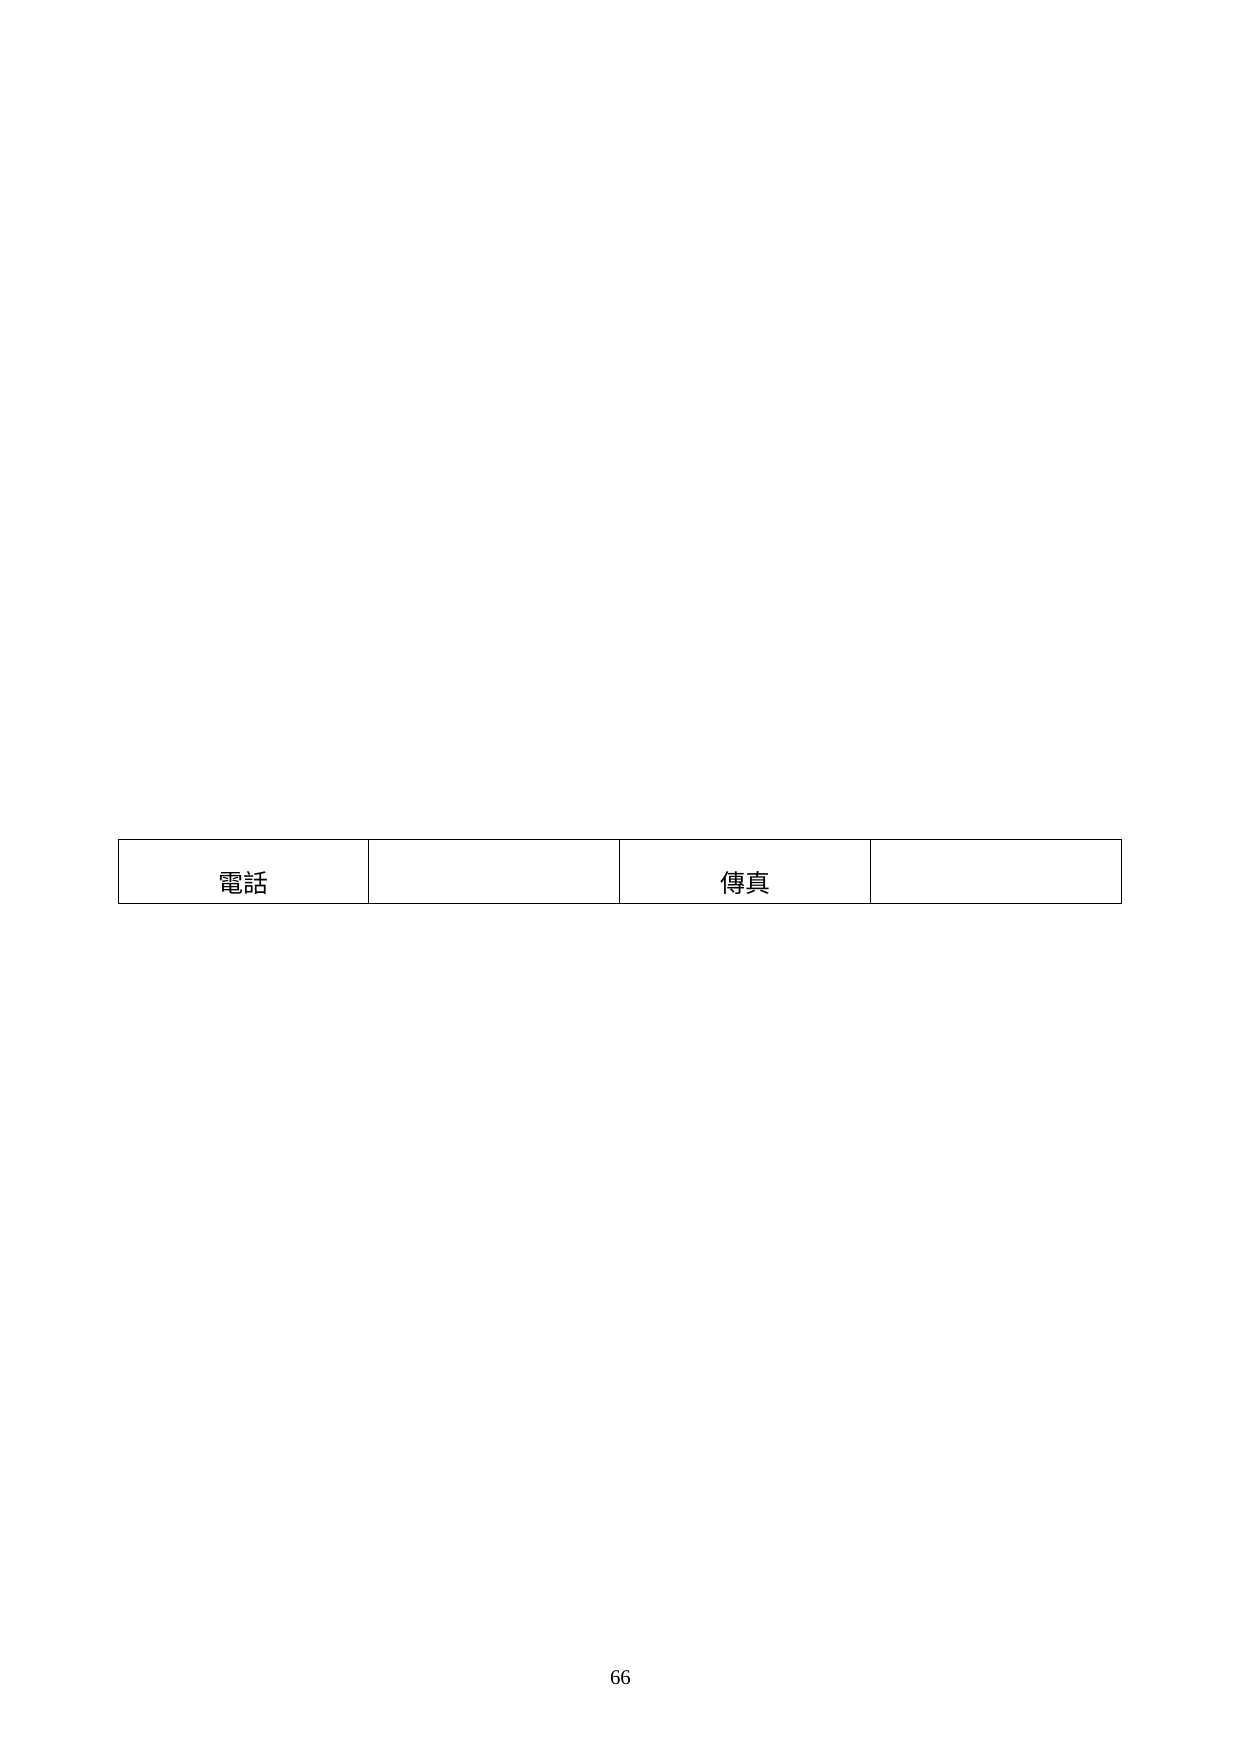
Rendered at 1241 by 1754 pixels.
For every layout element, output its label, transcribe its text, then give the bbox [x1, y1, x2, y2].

table_cell 傳真 [620, 840, 870, 902]
table_cell 電話 [119, 840, 368, 902]
table_cell [369, 840, 619, 902]
table_cell [871, 840, 1121, 902]
